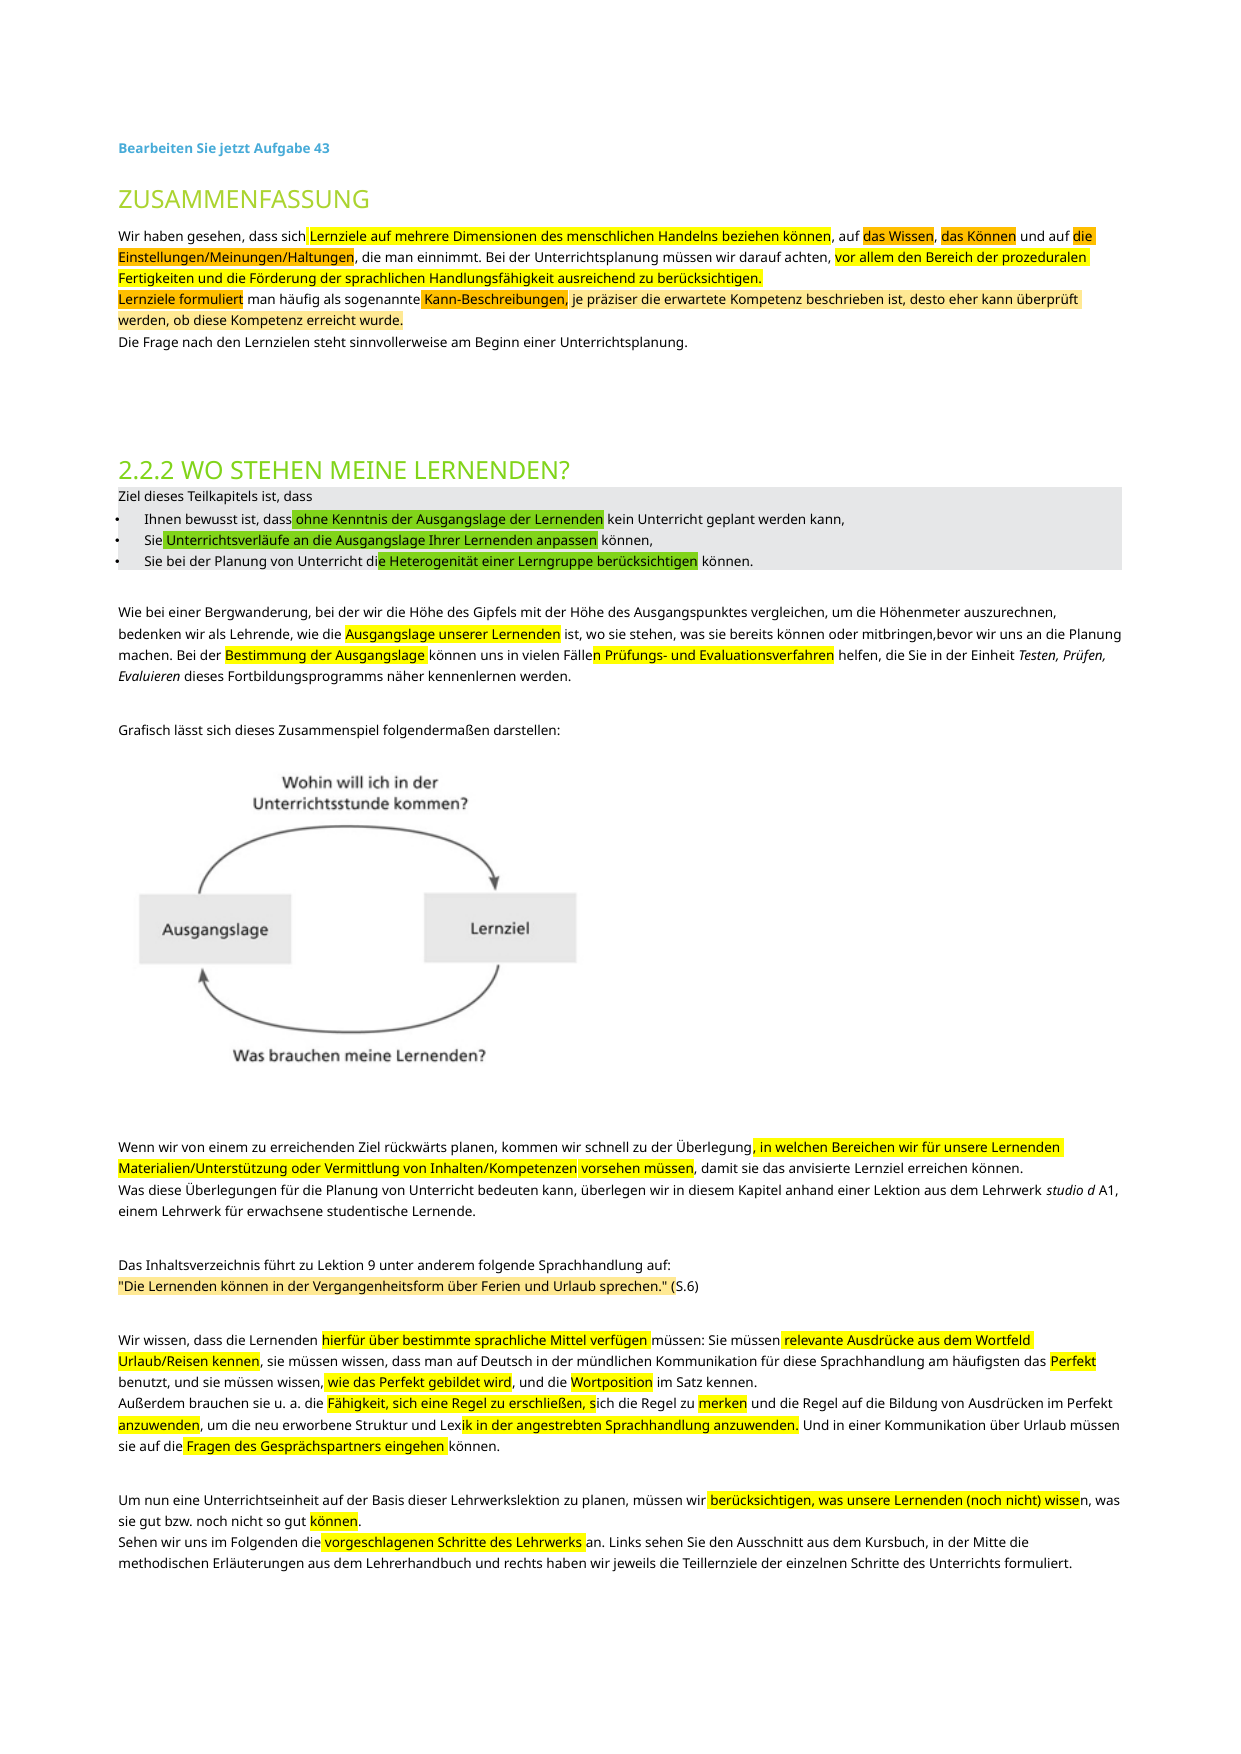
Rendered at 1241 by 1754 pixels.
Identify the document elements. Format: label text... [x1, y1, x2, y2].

subtitle 2.2.2 WO STEHEN MEINE LERNENDEN? [118, 453, 1122, 487]
list Sie bei der Planung von Unterricht die Heterogenität einer Lerngruppe berücksichtigen können. [118, 549, 1122, 570]
text "Die Lernenden können in der Vergangenheitsform über Ferien und Urlaub sprechen." (S.6) [118, 1277, 1122, 1295]
subtitle ZUSAMMENFASSUNG [118, 181, 1122, 215]
text Grafisch lässt sich dieses Zusammenspiel folgendermaßen darstellen: [118, 721, 1122, 739]
text Wie bei einer Bergwanderung, bei der wir die Höhe des Gipfels mit der Höhe des Ausgangspunktes vergleichen, um die Höhenmeter auszurechnen, bedenken wir als Lehrende, wie die Ausgangslage unserer Lernenden ist, wo sie stehen, was sie bereits können oder mitbringen,bevor wir uns an die Planung machen. Bei der Bestimmung der Ausgangslage können uns in vielen Fällen Prüfungs- und Evaluationsverfahren helfen, die Sie in der Einheit Testen, Prüfen, Evaluieren dieses Fortbildungsprogramms näher kennenlernen werden. [118, 603, 1122, 685]
text Bearbeiten Sie jetzt Aufgabe 43 [118, 139, 1122, 158]
list Ihnen bewusst ist, dass ohne Kenntnis der Ausgangslage der Lernenden kein Unterricht geplant werden kann, [118, 508, 1122, 529]
text Wir haben gesehen, dass sich Lernziele auf mehrere Dimensionen des menschlichen Handelns beziehen können, auf das Wissen, das Können und auf die Einstellungen/Meinungen/Haltungen, die man einnimmt. Bei der Unterrichtsplanung müssen wir darauf achten, vor allem den Bereich der prozeduralen Fertigkeiten und die Förderung der sprachlichen Handlungsfähigkeit ausreichend zu berücksichtigen. [118, 227, 1122, 287]
text Was diese Überlegungen für die Planung von Unterricht bedeuten kann, überlegen wir in diesem Kapitel anhand einer Lektion aus dem Lehrwerk studio d A1, einem Lehrwerk für erwachsene studentische Lernende. [118, 1180, 1122, 1220]
picture [122, 761, 592, 1068]
list Sie Unterrichtsverläufe an die Ausgangslage Ihrer Lernenden anpassen können, [118, 529, 1122, 549]
text Wir wissen, dass die Lernenden hierfür über bestimmte sprachliche Mittel verfügen müssen: Sie müssen relevante Ausdrücke aus dem Wortfeld Urlaub/Reisen kennen, sie müssen wissen, dass man auf Deutsch in der mündlichen Kommunikation für diese Sprachhandlung am häufigsten das Perfekt benutzt, und sie müssen wissen, wie das Perfekt gebildet wird, und die Wortposition im Satz kennen. [118, 1331, 1122, 1392]
text Um nun eine Unterrichtseinheit auf der Basis dieser Lehrwerkslektion zu planen, müssen wir berücksichtigen, was unsere Lernenden (noch nicht) wissen, was sie gut bzw. noch nicht so gut können. [118, 1491, 1122, 1531]
text Die Frage nach den Lernzielen steht sinnvollerweise am Beginn einer Unterrichtsplanung. [118, 332, 1122, 351]
text Außerdem brauchen sie u. a. die Fähigkeit, sich eine Regel zu erschließen, sich die Regel zu merken und die Regel auf die Bildung von Ausdrücken im Perfekt anzuwenden, um die neu erworbene Struktur und Lexik in der angestrebten Sprachhandlung anzuwenden. Und in einer Kommunikation über Urlaub müssen sie auf die Fragen des Gesprächspartners eingehen können. [118, 1394, 1122, 1455]
text Wenn wir von einem zu erreichenden Ziel rückwärts planen, kommen wir schnell zu der Überlegung, in welchen Bereichen wir für unsere Lernenden Materialien/Unterstützung oder Vermittlung von Inhalten/Kompetenzen vorsehen müssen, damit sie das anvisierte Lernziel erreichen können. [118, 1138, 1122, 1178]
text Sehen wir uns im Folgenden die vorgeschlagenen Schritte des Lehrwerks an. Links sehen Sie den Ausschnitt aus dem Kursbuch, in der Mitte die methodischen Erläuterungen aus dem Lehrerhandbuch und rechts haben wir jeweils die Teillernziele der einzelnen Schritte des Unterrichts formuliert. [118, 1533, 1122, 1573]
text Ziel dieses Teilkapitels ist, dass [118, 487, 1122, 505]
text Das Inhaltsverzeichnis führt zu Lektion 9 unter anderem folgende Sprachhandlung auf: [118, 1256, 1122, 1274]
text Lernziele formuliert man häufig als sogenannte Kann-Beschreibungen, je präziser die erwartete Kompetenz beschrieben ist, desto eher kann überprüft werden, ob diese Kompetenz erreicht wurde. [118, 290, 1122, 330]
